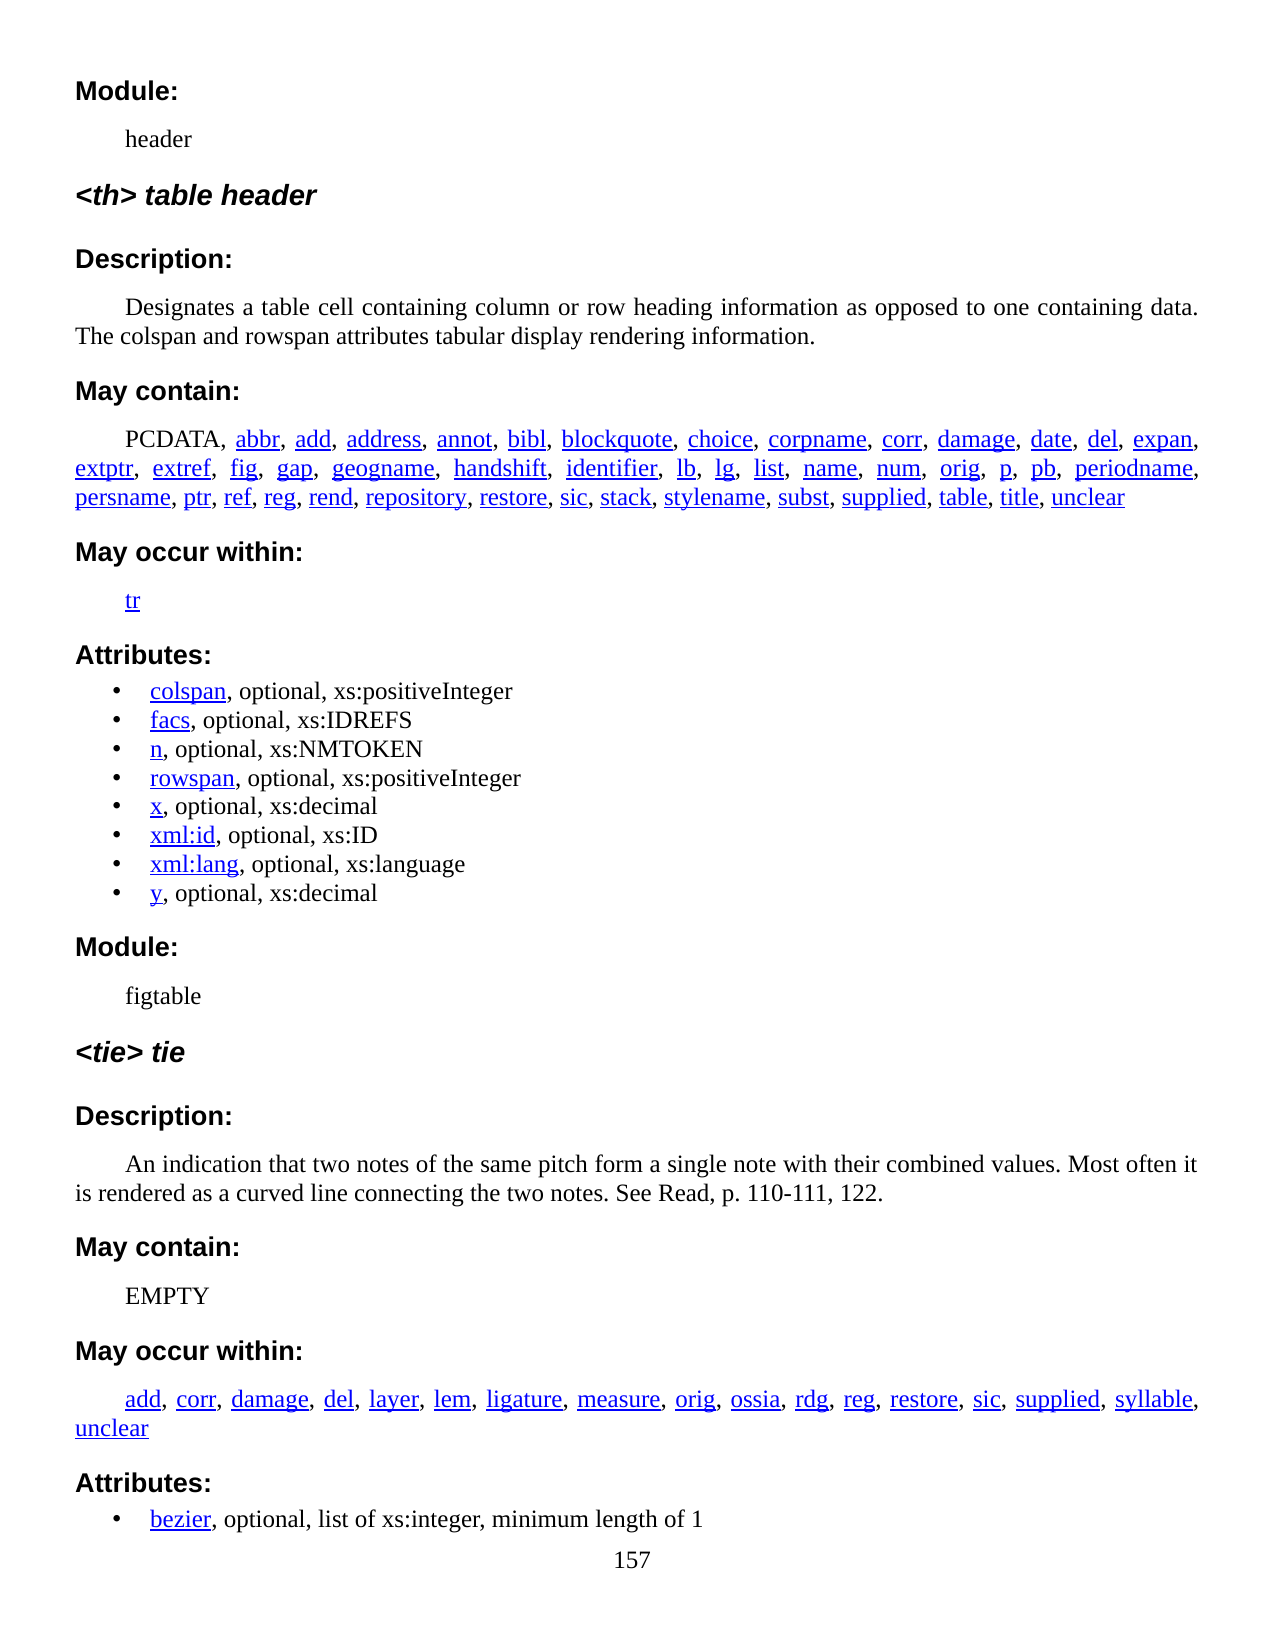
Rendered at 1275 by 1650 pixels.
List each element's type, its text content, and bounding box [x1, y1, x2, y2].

subtitle <tie> tie [75, 1035, 1200, 1068]
subtitle May occur within: [75, 536, 1200, 567]
text An indication that two notes of the same pitch form a single note with their combined values. Most often it is rendered as a curved line connecting the two notes. See Read, p. 110-111, 122. [75, 1149, 1200, 1206]
list facs, optional, xs:IDREFS [112, 705, 1200, 734]
subtitle May contain: [75, 1231, 1200, 1263]
list rowspan, optional, xs:positiveInteger [112, 763, 1200, 791]
subtitle May occur within: [75, 1335, 1200, 1366]
text Designates a table cell containing column or row heading information as opposed to one containing data. The colspan and rowspan attributes tabular display rendering information. [75, 292, 1200, 350]
text tr [75, 585, 1200, 614]
list colspan, optional, xs:positiveInteger [112, 676, 1200, 705]
subtitle Module: [75, 75, 1200, 106]
subtitle May contain: [75, 375, 1200, 406]
list x, optional, xs:decimal [112, 791, 1200, 820]
subtitle <th> table header [75, 178, 1200, 212]
list xml:id, optional, xs:ID [112, 820, 1200, 849]
list y, optional, xs:decimal [112, 878, 1200, 906]
subtitle Description: [75, 1099, 1200, 1131]
text PCDATA, abbr, add, address, annot, bibl, blockquote, choice, corpname, corr, damage, date, del, expan, extptr, extref, fig, gap, geogname, handshift, identifier, lb, lg, list, name, num, orig, p, pb, periodname, persname, ptr, ref, reg, rend, repository, restore, sic, stack, stylename, subst, supplied, table, title, unclear [75, 424, 1200, 511]
list n, optional, xs:NMTOKEN [112, 734, 1200, 763]
subtitle Attributes: [75, 639, 1200, 670]
text add, corr, damage, del, layer, lem, ligature, measure, orig, ossia, rdg, reg, restore, sic, supplied, syllable, unclear [75, 1384, 1200, 1442]
text figtable [75, 981, 1200, 1010]
text EMPTY [75, 1281, 1200, 1310]
subtitle Description: [75, 243, 1200, 274]
subtitle Attributes: [75, 1467, 1200, 1498]
list bezier, optional, list of xs:integer, minimum length of 1 [112, 1504, 1200, 1533]
text header [75, 124, 1200, 153]
list xml:lang, optional, xs:language [112, 849, 1200, 878]
subtitle Module: [75, 931, 1200, 963]
